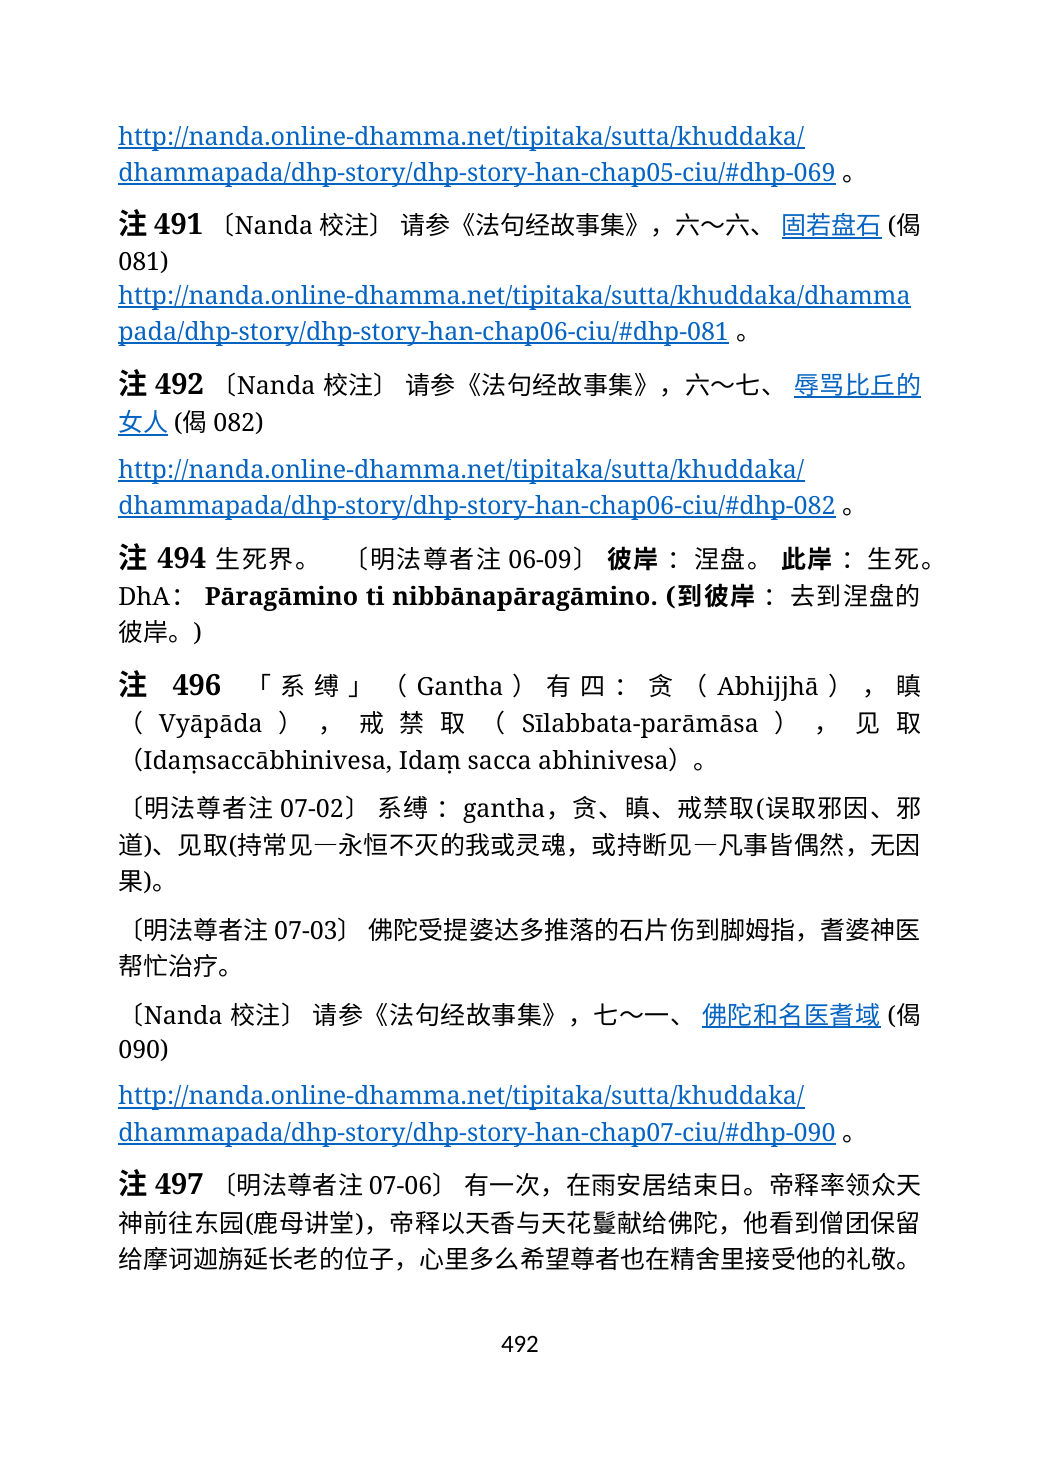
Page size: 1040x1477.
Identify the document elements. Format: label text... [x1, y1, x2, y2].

text 〔明法尊者注07-02〕 系缚 ：gantha，贪、瞋、戒禁取(误取邪因、邪道)、见取(持常见—永恒不灭的我或灵魂，或持断见—凡事皆偶然，无因果)。 [118, 789, 921, 898]
text http://nanda.online-dhamma.net/tipitaka/sutta/khuddaka/dhammapada/dhp-story/dhp-story-han-chap06-ciu/#dhp-082 。 [118, 451, 921, 522]
text http://nanda.online-dhamma.net/tipitaka/sutta/khuddaka/dhammapada/dhp-story/dhp-story-han-chap05-ciu/#dhp-069 。 [118, 118, 921, 188]
text 注 497 〔明法尊者注07-06〕 有一次，在雨安居结束日。帝释率领众天神前往东园(鹿母讲堂)，帝释以天香与天花鬘献给佛陀，他看到僧团保留给摩诃迦旃延长老的位子，心里多么希望尊者也在精舍里接受他的礼敬。 [118, 1161, 921, 1276]
text 注 492 〔Nanda 校注〕 请参《法句经故事集》，六～七、 辱骂比丘的女人 (偈 082) [118, 360, 921, 439]
text 注 491 〔Nanda 校注〕 请参《法句经故事集》，六～六、 固若盘石 (偈 081) http://nanda.online-dhamma.net/tipitaka/sutta/khuddaka/dhammapada/dhp-story/dhp-story-han-chap06-ciu/#dhp-081 。 [118, 201, 921, 348]
text http://nanda.online-dhamma.net/tipitaka/sutta/khuddaka/dhammapada/dhp-story/dhp-story-han-chap07-ciu/#dhp-090 。 [118, 1078, 921, 1148]
text 注 496 「系缚」（Gantha）有四：贪（Abhijjhā），瞋（Vyāpāda），戒禁取（Sīlabbata-parāmāsa），见取（Idaṃsaccābhinivesa, Idaṃ sacca abhinivesa）。 [118, 662, 921, 776]
text 注 494 生死界。 〔明法尊者注06-09〕 彼岸 ：涅盘。 此岸 ：生死。DhA： Pāragāmino ti nibbānapāragāmino. (到彼岸 ：去到涅盘的彼岸。) [118, 534, 921, 649]
text 〔Nanda 校注〕 请参《法句经故事集》，七～一、 佛陀和名医耆域 (偈 090) [118, 995, 921, 1066]
text 〔明法尊者注07-03〕 佛陀受提婆达多推落的石片伤到脚姆指，耆婆神医帮忙治疗。 [118, 910, 921, 983]
